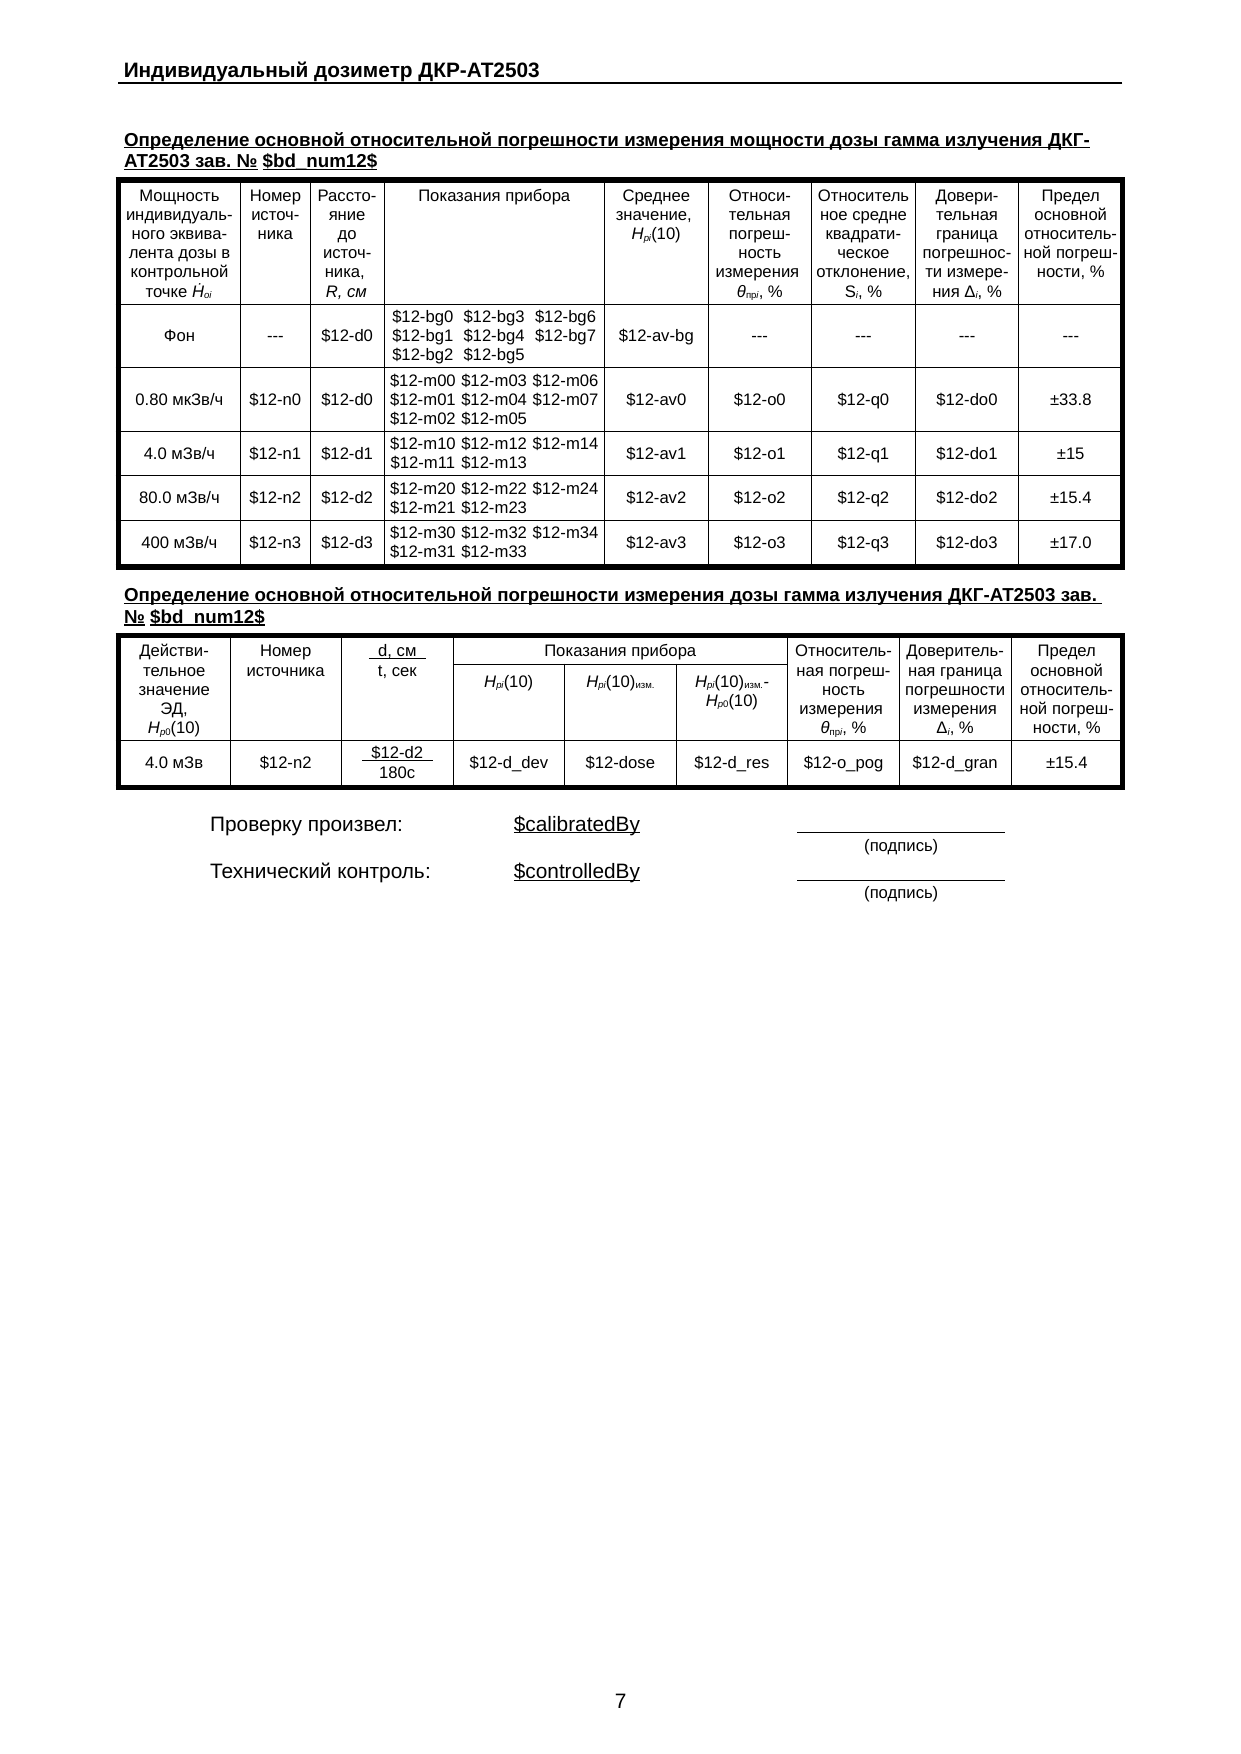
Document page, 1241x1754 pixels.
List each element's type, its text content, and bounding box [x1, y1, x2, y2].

table_cell $12-m10 $12-m11 $12-m12 $12-m13 $12-m14 [385, 432, 604, 475]
table_cell $12-m00 $12-m01 $12-m02 $12-m03 $12-m04 $12-m05 $12-m06 $12-m07 [385, 368, 604, 431]
table_cell $12-d0 [311, 368, 384, 431]
table_cell ±15 [1019, 432, 1120, 475]
table_cell $12-d_gran [900, 741, 1011, 784]
table_cell $12-n3 [241, 521, 310, 564]
table_cell $12-n2 [241, 476, 310, 520]
table_cell $12-o1 [709, 432, 811, 475]
table_cell $12-do1 [916, 432, 1018, 475]
table_cell 0.80 мкЗв/ч [121, 368, 240, 431]
table_cell $12-q2 [812, 476, 915, 520]
table_cell --- [1019, 305, 1120, 367]
table_cell --- [241, 305, 310, 367]
table_cell Предел основной относитель-ной погреш-ности, % [1019, 183, 1120, 303]
table_cell Hpi(10) [454, 665, 564, 740]
table_cell $12-d_res [677, 741, 787, 784]
table_cell $12-av0 [605, 368, 708, 431]
table_cell $12-dose [565, 741, 676, 784]
table_cell ±33.8 [1019, 368, 1120, 431]
table_cell $12-m20 $12-m21 $12-m22 $12-m23 $12-m24 [385, 476, 604, 520]
table_cell $12-do0 [916, 368, 1018, 431]
table_cell $12-bg0 $12-bg1 $12-bg2 $12-bg3 $12-bg4 $12-bg5 $12-bg6 $12-bg7 [385, 305, 604, 367]
table_cell Относитель-ная погреш-ность измерения θпрi, % [788, 638, 899, 740]
table_cell [210, 835, 514, 859]
table_cell 4.0 мЗв/ч [121, 432, 240, 475]
table_cell (подпись) [771, 835, 1031, 859]
table_cell $12-av2 [605, 476, 708, 520]
table_header Определение основной относительной погрешности измерения мощности дозы гамма излучения ДКГ-АТ2503 зав. № $bd_num12$ [118, 114, 1122, 177]
table_cell $12-d3 [311, 521, 384, 564]
table_cell $12-do2 [916, 476, 1018, 520]
table_cell $12-av1 [605, 432, 708, 475]
table_cell 80.0 мЗв/ч [121, 476, 240, 520]
table_cell $12-n1 [241, 432, 310, 475]
table_cell Показания прибора [385, 183, 604, 303]
table_cell $12-av3 [605, 521, 708, 564]
table_header [771, 811, 1031, 835]
table_cell ±17.0 [1019, 521, 1120, 564]
table_cell --- [709, 305, 811, 367]
table_cell $controlledBy [514, 859, 771, 883]
table_cell $12-do3 [916, 521, 1018, 564]
table_cell $12-m30 $12-m31 $12-m32 $12-m33 $12-m34 [385, 521, 604, 564]
table_cell [514, 835, 771, 859]
table_cell (подпись) [771, 883, 1031, 907]
table_cell $12-d_dev [454, 741, 564, 784]
table_cell Доверитель-ная граница погрешности измерения Δi, % [900, 638, 1011, 740]
table_cell $12-o2 [709, 476, 811, 520]
table_cell $12-n0 [241, 368, 310, 431]
table_cell 400 мЗв/ч [121, 521, 240, 564]
table_cell 4.0 мЗв [121, 741, 230, 784]
table_cell Предел основной относитель-ной погреш-ности, % [1012, 638, 1120, 740]
table_cell Номер источ-ника [241, 183, 310, 303]
table_cell [514, 883, 771, 907]
table_header $calibratedBy [514, 811, 771, 835]
table_cell Рассто-яние до источ-ника, R, см [311, 183, 384, 303]
table_cell Мощность индивидуаль-ного эквива-лента дозы в контрольной точке Ḣoi [121, 183, 240, 303]
table_cell $12-q3 [812, 521, 915, 564]
table_header Проверку произвел: [210, 811, 514, 835]
table_cell Фон [121, 305, 240, 367]
table_cell Действи-тельное значение ЭД, Hp0(10) [121, 638, 230, 740]
table_cell ±15.4 [1019, 476, 1120, 520]
table_cell $12-d2 [311, 476, 384, 520]
table_cell --- [812, 305, 915, 367]
table_cell $12-d0 [311, 305, 384, 367]
table_cell $12-o_pog [788, 741, 899, 784]
table_cell $12-d1 [311, 432, 384, 475]
table_cell Номер источника [231, 638, 341, 740]
table_cell [771, 859, 1031, 883]
table_cell Довери-тельная граница погрешнос-ти измере-ния Δi, % [916, 183, 1018, 303]
table_cell Относительное средне квадрати-ческое отклонение, Si, % [812, 183, 915, 303]
table_cell Относи-тельная погреш-ность измерения θпрi, % [709, 183, 811, 303]
table_cell d, см t, сек [342, 638, 453, 740]
table_header Определение основной относительной погрешности измерения дозы гамма излучения ДКГ-АТ2503 зав. № $bd_num12$ [118, 570, 1122, 633]
table_cell --- [916, 305, 1018, 367]
table_cell Среднее значение, Hpi(10) [605, 183, 708, 303]
table_cell $12-n2 [231, 741, 341, 784]
table_cell ±15.4 [1012, 741, 1120, 784]
table_cell $12-q1 [812, 432, 915, 475]
table_cell $12-av-bg [605, 305, 708, 367]
table_cell $12-d2 180c [342, 741, 453, 784]
table_cell $12-q0 [812, 368, 915, 431]
table_cell $12-o0 [709, 368, 811, 431]
table_cell Показания прибора [454, 638, 787, 663]
table_cell Hpi(10)изм.-Hp0(10) [677, 665, 787, 740]
table_cell [210, 883, 514, 907]
table_cell Технический контроль: [210, 859, 514, 883]
table_cell $12-o3 [709, 521, 811, 564]
table_cell Hpi(10)изм. [565, 665, 676, 740]
